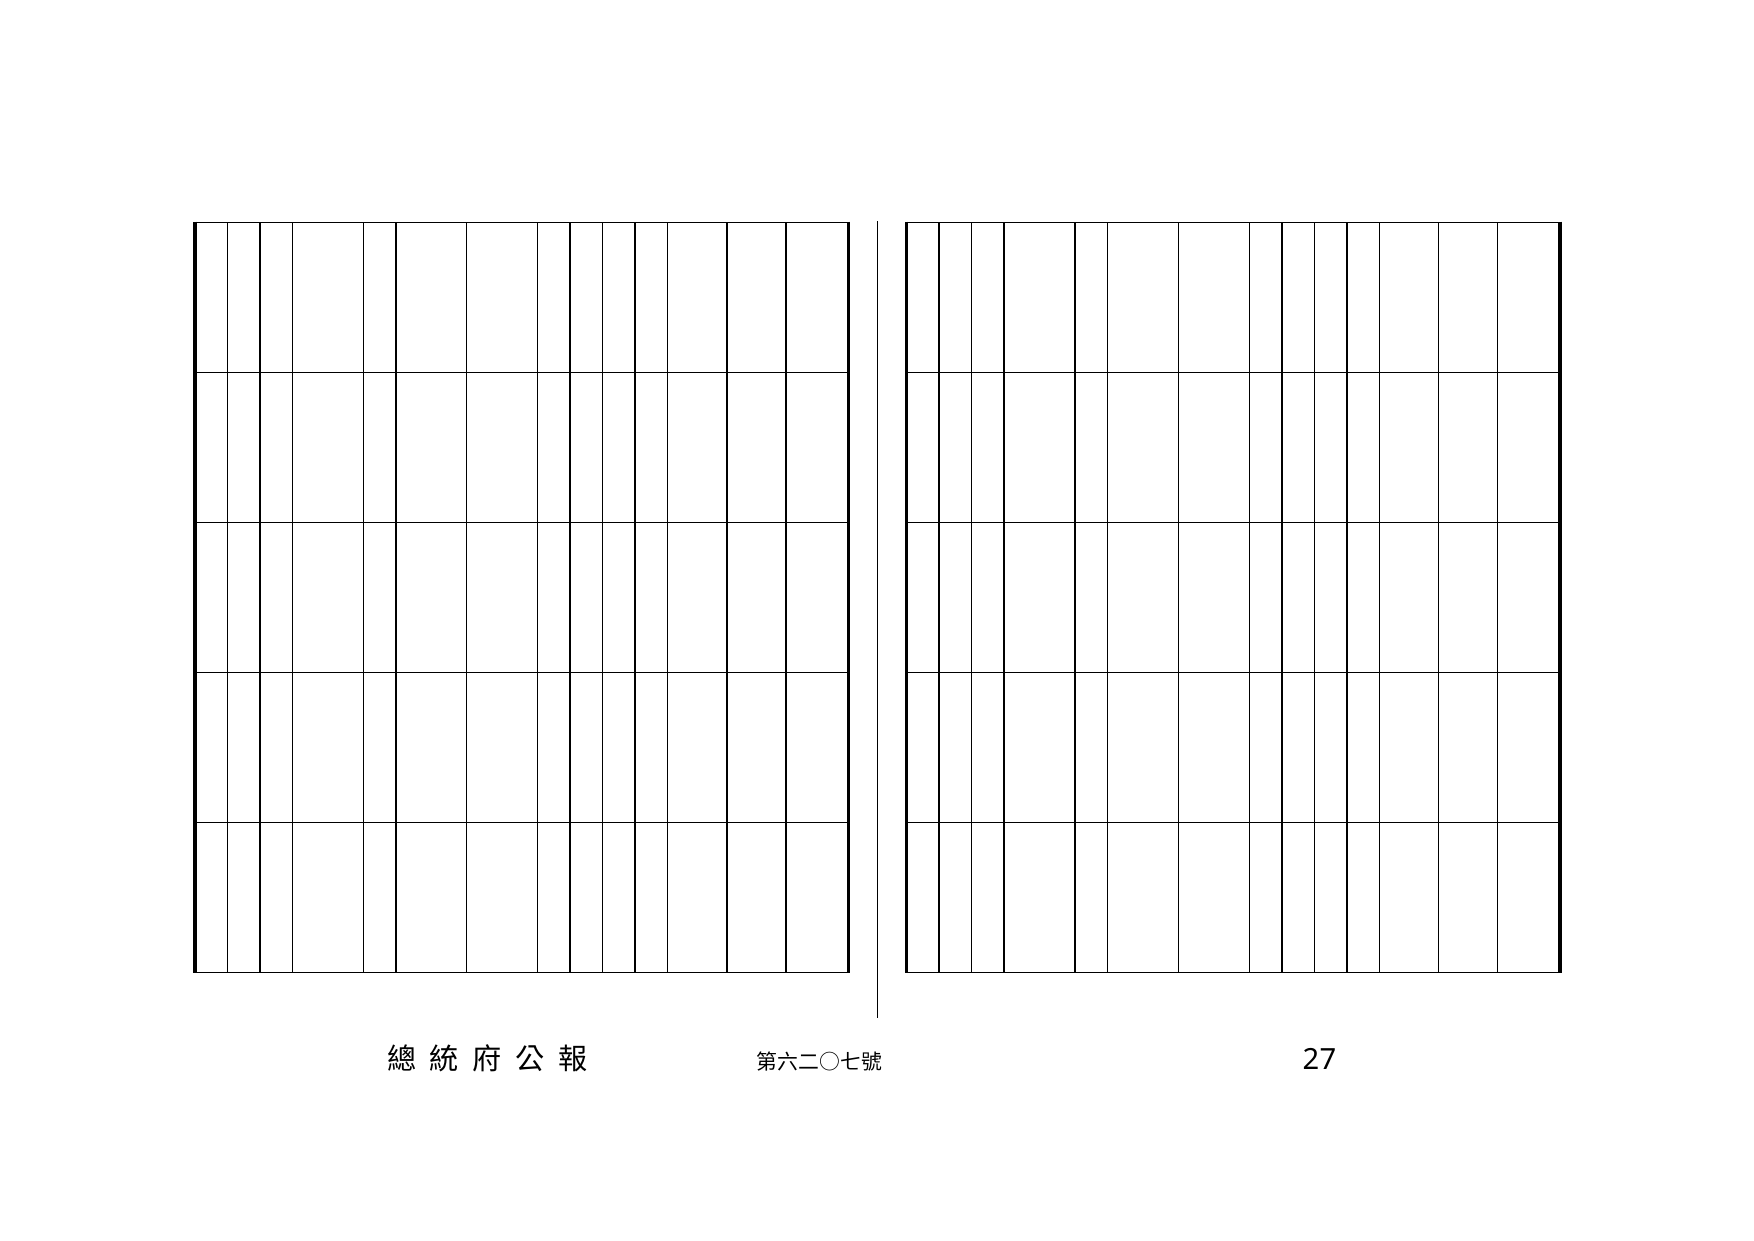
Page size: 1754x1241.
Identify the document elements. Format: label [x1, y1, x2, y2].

table_cell [261, 223, 292, 372]
table_cell [1348, 373, 1379, 522]
table_cell [1179, 523, 1202, 672]
table_cell [538, 823, 569, 972]
table_cell [1226, 673, 1249, 822]
table_cell [668, 673, 697, 822]
table_cell [1028, 823, 1051, 972]
table_cell [1439, 523, 1468, 672]
table_cell [340, 673, 363, 822]
table_cell [1028, 523, 1051, 672]
table_cell [1250, 673, 1281, 822]
table_cell [340, 823, 363, 972]
table_cell [697, 523, 726, 672]
table_cell [603, 673, 634, 822]
table_cell [940, 823, 971, 972]
table_cell [514, 523, 537, 672]
table_cell [816, 523, 847, 672]
table_cell [816, 673, 847, 822]
table_cell [1179, 223, 1202, 372]
table_cell [197, 823, 227, 972]
table_cell [1380, 823, 1409, 972]
table_cell [1179, 823, 1202, 972]
table_cell [1051, 523, 1074, 672]
table_cell [1380, 223, 1409, 372]
table_cell [1051, 823, 1074, 972]
table_cell [1226, 223, 1249, 372]
table_cell [1202, 823, 1226, 972]
table_cell [443, 223, 466, 372]
table_cell [756, 223, 785, 372]
table_cell [908, 373, 938, 522]
table_cell [1108, 523, 1131, 672]
table_cell [728, 373, 756, 522]
table_cell [571, 823, 602, 972]
table_cell [603, 823, 634, 972]
table_cell [228, 223, 259, 372]
table_cell [908, 823, 938, 972]
table_cell [787, 373, 816, 522]
table_cell [419, 523, 443, 672]
table_cell [1131, 673, 1155, 822]
table_cell [1179, 673, 1202, 822]
table_cell [490, 373, 514, 522]
table_cell [728, 823, 756, 972]
table_cell [697, 373, 726, 522]
table_cell [972, 673, 1003, 822]
table_cell [340, 223, 363, 372]
table_cell [1155, 823, 1178, 972]
table_cell [1250, 223, 1281, 372]
table_cell [1315, 373, 1346, 522]
table_cell [419, 223, 443, 372]
table_cell [1283, 673, 1314, 822]
table_cell [316, 523, 339, 672]
table_cell [1202, 373, 1226, 522]
table_cell [1439, 823, 1468, 972]
table_cell [261, 373, 292, 522]
table_cell [636, 223, 667, 372]
table_cell [261, 823, 292, 972]
table_cell [1051, 223, 1074, 372]
table_cell [728, 223, 756, 372]
table_cell [1409, 523, 1438, 672]
table_cell [940, 223, 971, 372]
table_cell [1439, 673, 1468, 822]
table_cell [908, 223, 938, 372]
table_cell [1409, 223, 1438, 372]
table_cell [1348, 523, 1379, 672]
table_cell [467, 223, 490, 372]
table_cell [397, 673, 419, 822]
table_cell [467, 673, 490, 822]
table_cell [1315, 223, 1346, 372]
table_cell [293, 523, 316, 672]
table_cell [1468, 523, 1497, 672]
table_cell [228, 523, 259, 672]
table_cell [636, 673, 667, 822]
table_cell [443, 673, 466, 822]
table_cell [1348, 223, 1379, 372]
table_cell [972, 223, 1003, 372]
table_cell [340, 373, 363, 522]
table_cell [1498, 373, 1527, 522]
table_cell [603, 223, 634, 372]
table_cell [1468, 823, 1497, 972]
table_cell [1439, 223, 1468, 372]
table_cell [364, 373, 395, 522]
table_cell [443, 823, 466, 972]
table_cell [1108, 823, 1131, 972]
table_cell [1131, 373, 1155, 522]
table_cell [1315, 673, 1346, 822]
table_cell [787, 823, 816, 972]
table_cell [340, 523, 363, 672]
table_cell [787, 673, 816, 822]
table_cell [636, 523, 667, 672]
table_cell [397, 523, 419, 672]
table_cell [1076, 223, 1107, 372]
table_cell [1028, 373, 1051, 522]
table_cell [1250, 373, 1281, 522]
table_cell [1527, 373, 1558, 522]
table_cell [467, 523, 490, 672]
table_cell [603, 523, 634, 672]
table_cell [1380, 523, 1409, 672]
table_cell [571, 523, 602, 672]
table_cell [293, 373, 316, 522]
table_cell [419, 373, 443, 522]
table_cell [467, 823, 502, 972]
table_cell [1283, 523, 1314, 672]
table_cell [756, 673, 785, 822]
table_cell [1348, 673, 1379, 822]
table_cell [514, 373, 537, 522]
table_cell [1468, 223, 1497, 372]
table_cell [467, 373, 490, 522]
table_cell [293, 673, 316, 822]
table_cell [316, 823, 339, 972]
table_cell [197, 523, 227, 672]
table_cell [1131, 223, 1155, 372]
table_cell [1005, 223, 1028, 372]
table_cell [419, 673, 443, 822]
table_cell [940, 373, 971, 522]
table_cell [728, 523, 756, 672]
table_cell [228, 823, 259, 972]
table_cell [1155, 523, 1178, 672]
table_cell [1283, 823, 1314, 972]
table_cell [1005, 673, 1028, 822]
table_cell [816, 823, 847, 972]
table_cell [756, 523, 785, 672]
table_cell [364, 223, 395, 372]
table_cell [571, 673, 602, 822]
table_cell [1076, 373, 1107, 522]
table_cell [1028, 223, 1051, 372]
table_cell [1051, 373, 1074, 522]
table_cell [1131, 523, 1155, 672]
table_cell [490, 673, 514, 822]
table_cell [1250, 523, 1281, 672]
table_cell [668, 373, 697, 522]
table_cell [1202, 223, 1226, 372]
table_cell [1468, 673, 1497, 822]
table_cell [364, 523, 395, 672]
table_cell [364, 673, 395, 822]
table_cell [668, 823, 697, 972]
table_cell [1283, 223, 1314, 372]
table_cell [1155, 373, 1178, 522]
table_cell [1380, 673, 1409, 822]
table_cell [697, 223, 726, 372]
table_cell [514, 223, 537, 372]
table_cell [1131, 823, 1155, 972]
table_cell [443, 523, 466, 672]
table_cell [1439, 373, 1468, 522]
table_cell [397, 823, 419, 972]
table_cell [571, 373, 602, 522]
table_cell [1226, 823, 1249, 972]
table_cell [502, 823, 537, 972]
table_cell [1315, 523, 1346, 672]
table_cell [261, 523, 292, 672]
table_cell [697, 673, 726, 822]
table_cell [816, 223, 847, 372]
table_cell [293, 223, 316, 372]
table_cell [756, 373, 785, 522]
table_cell [1498, 823, 1527, 972]
table_cell [1409, 373, 1438, 522]
table_cell [1527, 823, 1558, 972]
table_cell [1108, 673, 1131, 822]
table_cell [514, 673, 537, 822]
table_cell [787, 523, 816, 672]
table_cell [1315, 823, 1346, 972]
table_cell [538, 673, 569, 822]
table_cell [1250, 823, 1281, 972]
table_cell [1051, 673, 1074, 822]
table_cell [940, 523, 971, 672]
table_cell [1468, 373, 1497, 522]
table_cell [1498, 673, 1527, 822]
table_cell [1498, 523, 1527, 672]
table_cell [1283, 373, 1314, 522]
table_cell [636, 373, 667, 522]
table_cell [538, 373, 569, 522]
table_cell [1226, 523, 1249, 672]
table_cell [1348, 823, 1379, 972]
table_cell [972, 823, 1003, 972]
table_cell [316, 673, 339, 822]
table_cell [1202, 673, 1226, 822]
table_cell [668, 223, 697, 372]
table_cell [443, 373, 466, 522]
table_cell [1498, 223, 1527, 372]
table_cell [1155, 673, 1178, 822]
table_cell [261, 673, 292, 822]
table_cell [1076, 523, 1107, 672]
table_cell [908, 523, 938, 672]
table_cell [1409, 823, 1438, 972]
table_cell [1005, 523, 1028, 672]
table_cell [1226, 373, 1249, 522]
table_cell [636, 823, 667, 972]
table_cell [1409, 673, 1438, 822]
table_cell [1108, 223, 1131, 372]
table_cell [1076, 823, 1107, 972]
table_cell [908, 673, 938, 822]
table_cell [490, 523, 514, 672]
table_cell [228, 373, 259, 522]
table_cell [697, 823, 726, 972]
table_cell [397, 223, 419, 372]
table_cell [293, 823, 316, 972]
table_cell [787, 223, 816, 372]
table_cell [316, 223, 339, 372]
table_cell [1155, 223, 1178, 372]
table_cell [538, 223, 569, 372]
table_cell [197, 223, 227, 372]
table_cell [940, 673, 971, 822]
table_cell [1179, 373, 1202, 522]
table_cell [316, 373, 339, 522]
table_cell [197, 673, 227, 822]
table_cell [419, 823, 443, 972]
table_cell [972, 523, 1003, 672]
table_cell [364, 823, 395, 972]
table_cell [397, 373, 419, 522]
table_cell [228, 673, 259, 822]
table_cell [668, 523, 697, 672]
table_cell [197, 373, 227, 522]
table_cell [1005, 373, 1028, 522]
table_cell [1527, 673, 1558, 822]
table_cell [1028, 673, 1051, 822]
table_cell [1076, 673, 1107, 822]
table_cell [538, 523, 569, 672]
table_cell [1380, 373, 1409, 522]
table_cell [490, 223, 514, 372]
table_cell [603, 373, 634, 522]
table_cell [816, 373, 847, 522]
table_cell [972, 373, 1003, 522]
table_cell [728, 673, 756, 822]
table_cell [571, 223, 602, 372]
table_cell [1527, 523, 1558, 672]
table_cell [1202, 523, 1226, 672]
table_cell [1005, 823, 1028, 972]
table_cell [756, 823, 785, 972]
table_cell [1527, 223, 1558, 372]
table_cell [1108, 373, 1131, 522]
